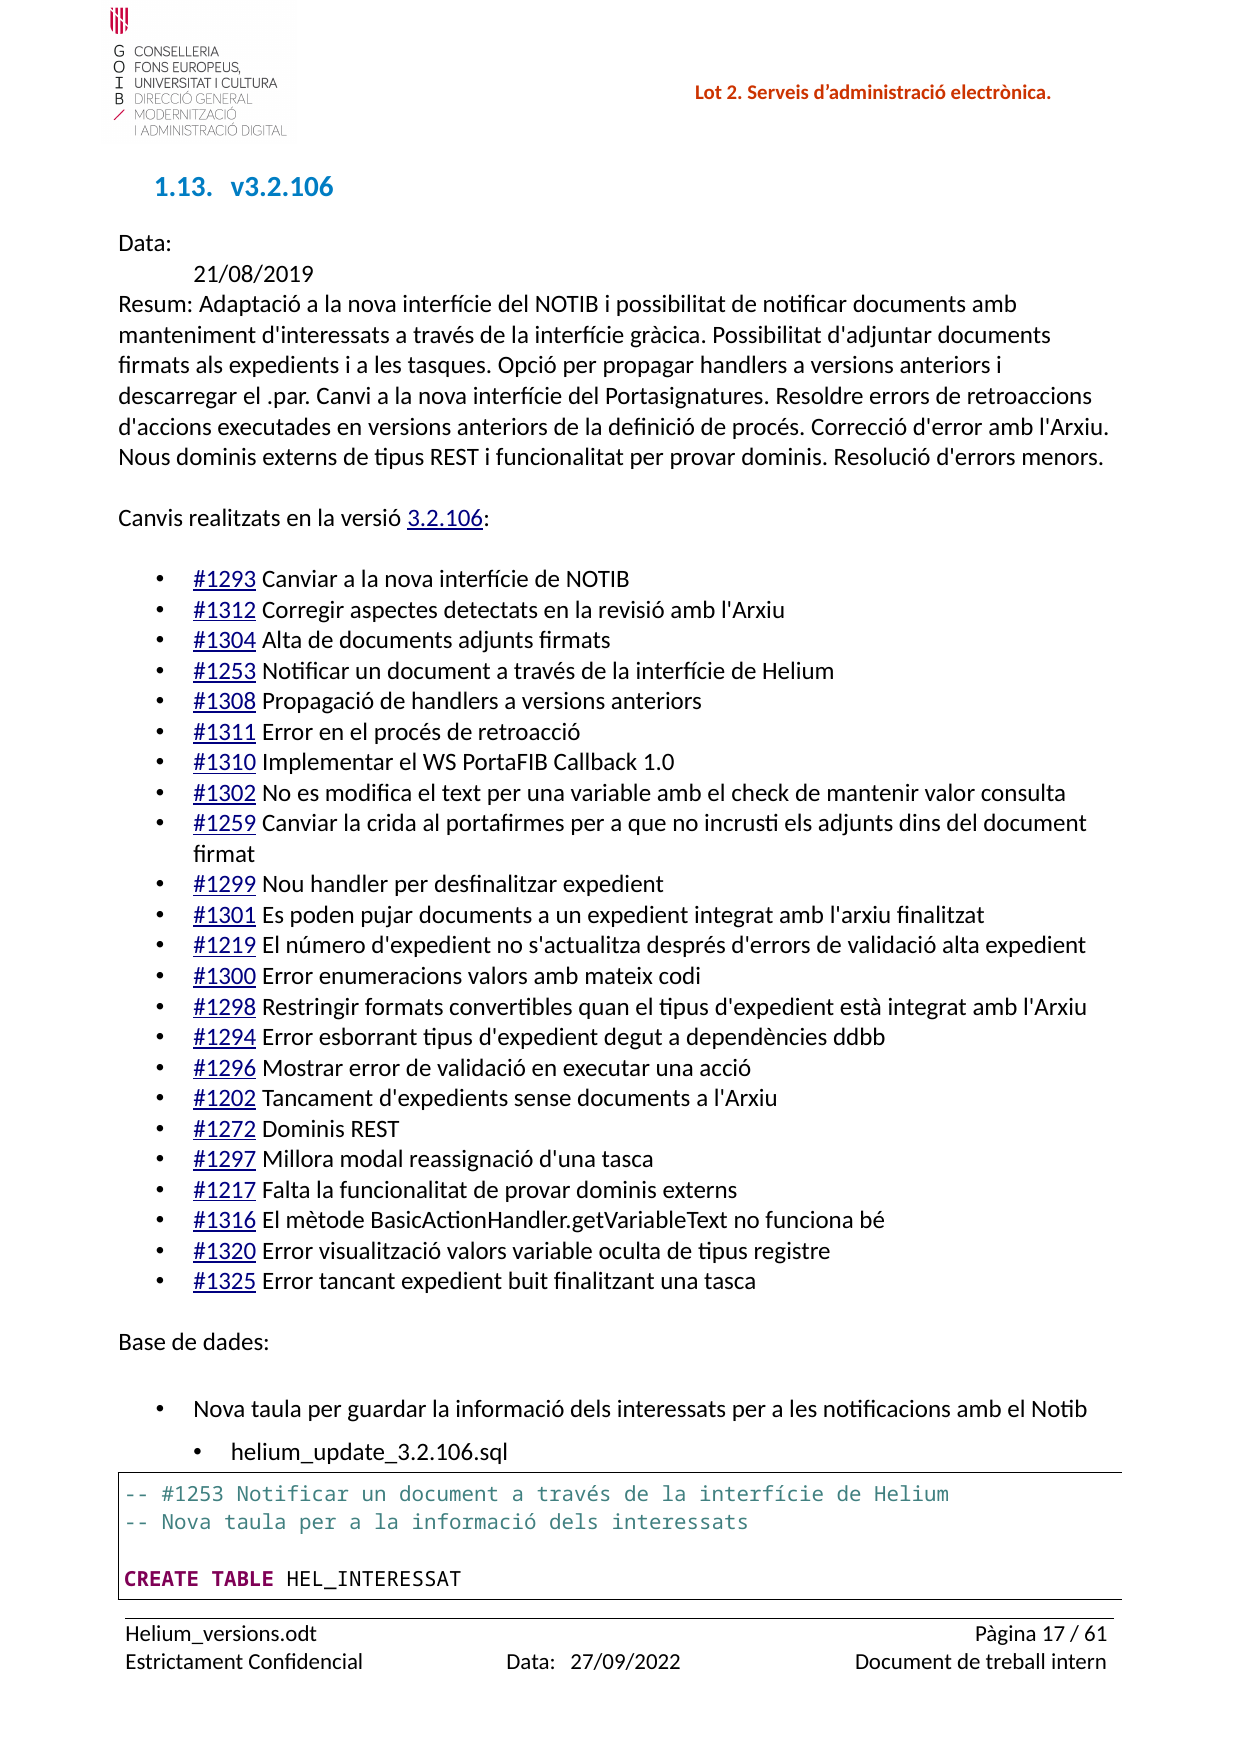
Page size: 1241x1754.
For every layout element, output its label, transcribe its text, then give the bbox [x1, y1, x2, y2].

list #1311 Error en el procés de retroacció [156, 716, 1122, 746]
list #1299 Nou handler per desfinalitzar expedient [156, 868, 1122, 899]
list #1297 Millora modal reassignació d'una tasca [156, 1143, 1122, 1174]
list #1325 Error tancant expedient buit finalitzant una tasca [156, 1265, 1122, 1296]
text Resum: Adaptació a la nova interfície del NOTIB i possibilitat de notificar documents amb manteniment d'interessats a través de la interfície gràcica. Possibilitat d'adjuntar documents firmats als expedients i a les tasques. Opció per propagar handlers a versions anteriors i descarregar el .par. Canvi a la nova interfície del Portasignatures. Resoldre errors de retroaccions d'accions executades en versions anteriors de la definició de procés. Correcció d'error amb l'Arxiu. Nous dominis externs de tipus REST i funcionalitat per provar dominis. Resolució d'errors menors. [118, 289, 1122, 472]
list #1316 El mètode BasicActionHandler.getVariableText no funciona bé [156, 1204, 1122, 1235]
list #1294 Error esborrant tipus d'expedient degut a dependències ddbb [156, 1021, 1122, 1052]
list #1217 Falta la funcionalitat de provar dominis externs [156, 1174, 1122, 1204]
text Data: [118, 228, 1122, 258]
picture [100, 0, 297, 144]
list #1272 Dominis REST [156, 1113, 1122, 1143]
list #1300 Error enumeracions valors amb mateix codi [156, 960, 1122, 991]
list #1293 Canviar a la nova interfície de NOTIB [156, 563, 1122, 594]
list #1320 Error visualització valors variable oculta de tipus registre [156, 1235, 1122, 1265]
list #1308 Propagació de handlers a versions anteriors [156, 685, 1122, 716]
list #1259 Canviar la crida al portafirmes per a que no incrusti els adjunts dins del document firmat [156, 807, 1122, 868]
list #1312 Corregir aspectes detectats en la revisió amb l'Arxiu [156, 594, 1122, 624]
list #1298 Restringir formats convertibles quan el tipus d'expedient està integrat amb l'Arxiu [156, 991, 1122, 1021]
subtitle v3.2.106 [153, 168, 1122, 204]
list helium_update_3.2.106.sql [193, 1436, 1122, 1466]
list #1219 El número d'expedient no s'actualitza després d'errors de validació alta expedient [156, 929, 1122, 960]
list #1296 Mostrar error de validació en executar una acció [156, 1052, 1122, 1082]
list Nova taula per guardar la informació dels interessats per a les notificacions amb el Notib [156, 1393, 1122, 1424]
text Canvis realitzats en la versió 3.2.106: [118, 502, 1122, 533]
list #1310 Implementar el WS PortaFIB Callback 1.0 [156, 746, 1122, 777]
list #1304 Alta de documents adjunts firmats [156, 624, 1122, 655]
text Base de dades: [118, 1326, 1122, 1357]
text 21/08/2019 [118, 258, 1122, 289]
list #1301 Es poden pujar documents a un expedient integrat amb l'arxiu finalitzat [156, 899, 1122, 929]
table_header -- #1253 Notificar un document a través de la interfície de Helium -- Nova taula per a la informació dels interessats CREATE TABLE HEL_INTERESSAT [119, 1473, 1122, 1598]
list #1202 Tancament d'expedients sense documents a l'Arxiu [156, 1082, 1122, 1113]
list #1253 Notificar un document a través de la interfície de Helium [156, 655, 1122, 685]
list #1302 No es modifica el text per una variable amb el check de mantenir valor consulta [156, 777, 1122, 807]
